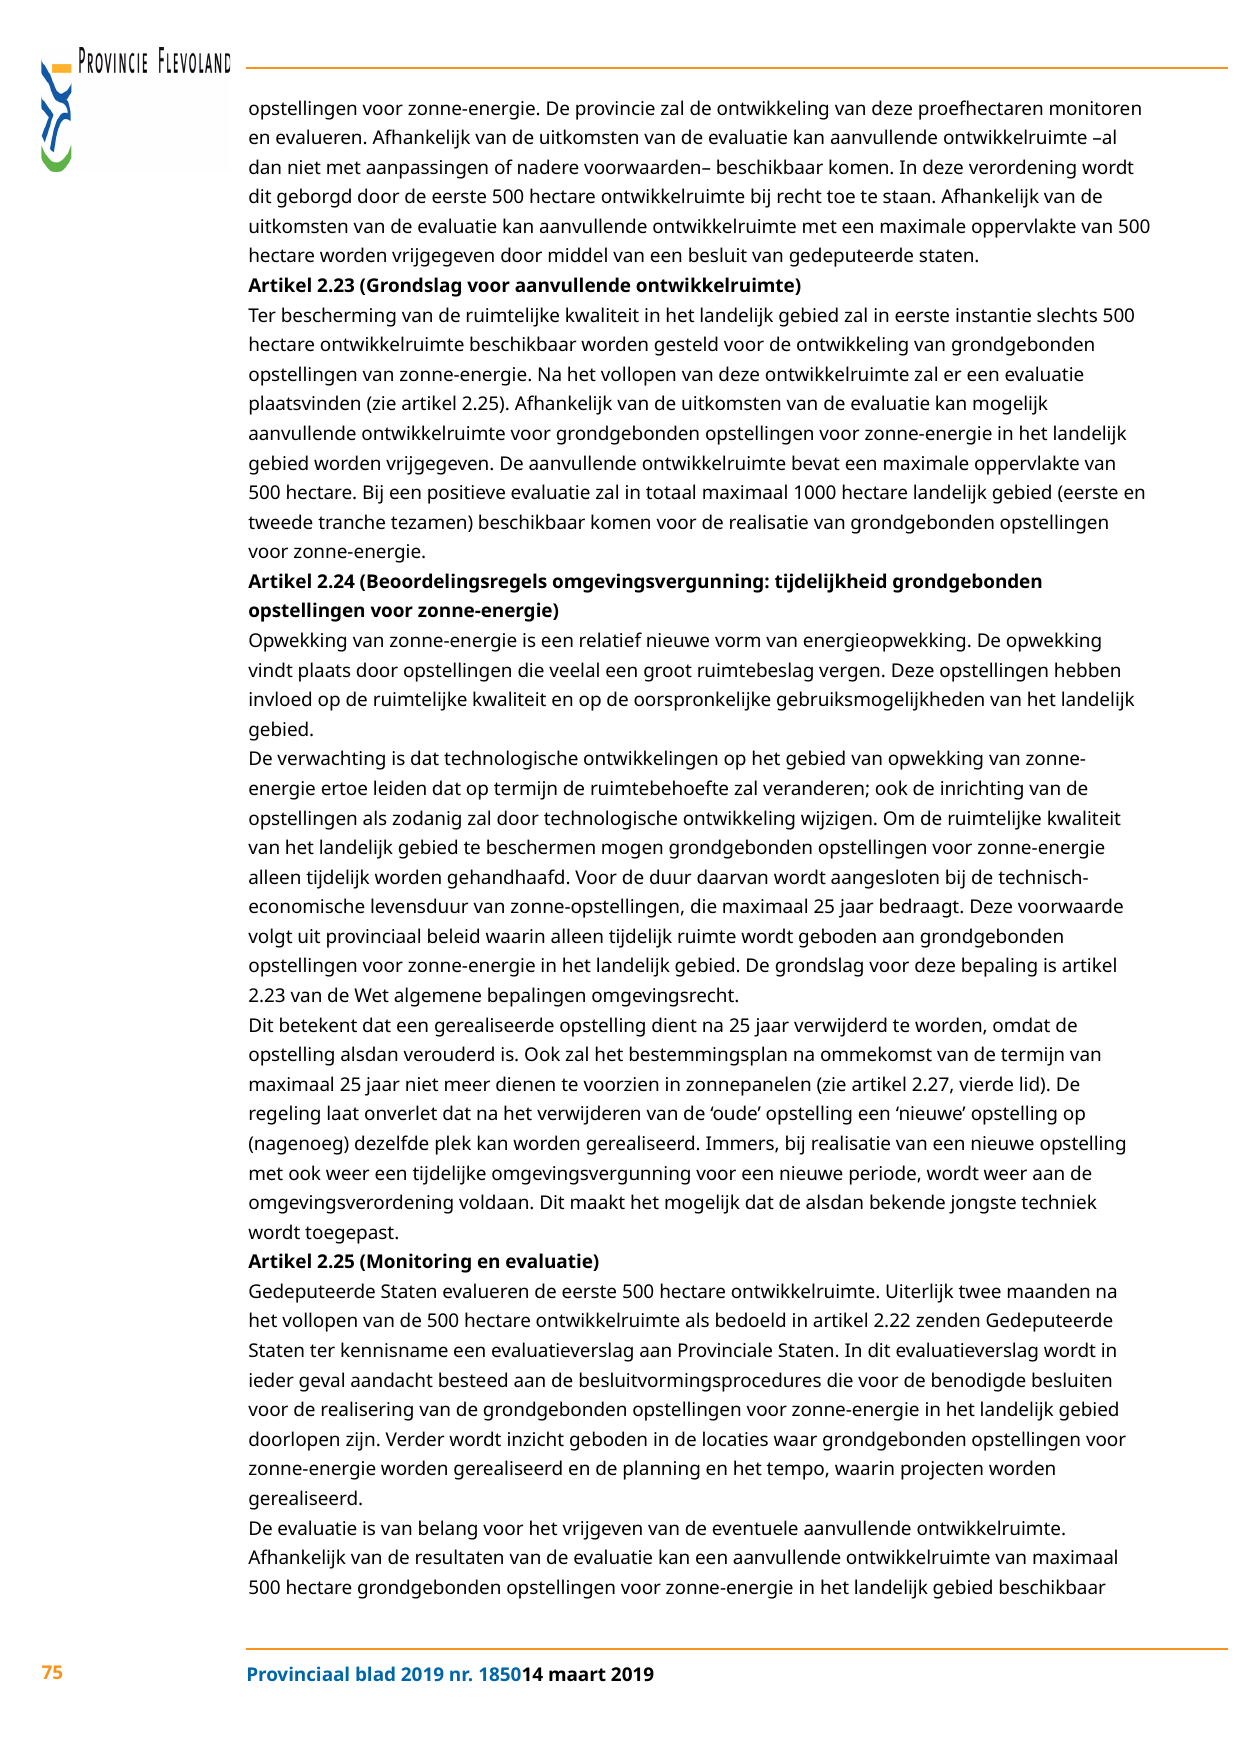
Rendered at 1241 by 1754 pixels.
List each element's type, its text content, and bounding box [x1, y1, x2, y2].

text Artikel 2.23 (Grondslag voor aanvullende ontwikkelruimte) [248, 272, 1152, 298]
text Artikel 2.24 (Beoordelingsregels omgevingsvergunning: tijdelijkheid grondgebonden opstellingen voor zonne-energie) [248, 568, 1152, 623]
text De evaluatie is van belang voor het vrijgeven van de eventuele aanvullende ontwikkelruimte. Afhankelijk van de resultaten van de evaluatie kan een aanvullende ontwikkelruimte van maximaal 500 hectare grondgebonden opstellingen voor zonne-energie in het landelijk gebied beschikbaar [248, 1515, 1152, 1600]
text Gedeputeerde Staten evalueren de eerste 500 hectare ontwikkelruimte. Uiterlijk twee maanden na het vollopen van de 500 hectare ontwikkelruimte als bedoeld in artikel 2.22 zenden Gedeputeerde Staten ter kennisname een evaluatieverslag aan Provinciale Staten. In dit evaluatieverslag wordt in ieder geval aandacht besteed aan de besluitvormingsprocedures die voor de benodigde besluiten voor de realisering van de grondgebonden opstellingen voor zonne-energie in het landelijk gebied doorlopen zijn. Verder wordt inzicht geboden in de locaties waar grondgebonden opstellingen voor zonne-energie worden gerealiseerd en de planning en het tempo, waarin projecten worden gerealiseerd. [248, 1278, 1152, 1511]
picture [41, 47, 231, 172]
text opstellingen voor zonne-energie. De provincie zal de ontwikkeling van deze proefhectaren monitoren en evalueren. Afhankelijk van de uitkomsten van de evaluatie kan aanvullende ontwikkelruimte –al dan niet met aanpassingen of nadere voorwaarden– beschikbaar komen. In deze verordening wordt dit geborgd door de eerste 500 hectare ontwikkelruimte bij recht toe te staan. Afhankelijk van de uitkomsten van de evaluatie kan aanvullende ontwikkelruimte met een maximale oppervlakte van 500 hectare worden vrijgegeven door middel van een besluit van gedeputeerde staten. [248, 95, 1152, 268]
text Artikel 2.25 (Monitoring en evaluatie) [248, 1248, 1152, 1274]
text De verwachting is dat technologische ontwikkelingen op het gebied van opwekking van zonne-energie ertoe leiden dat op termijn de ruimtebehoefte zal veranderen; ook de inrichting van de opstellingen als zodanig zal door technologische ontwikkeling wijzigen. Om de ruimtelijke kwaliteit van het landelijk gebied te beschermen mogen grondgebonden opstellingen voor zonne-energie alleen tijdelijk worden gehandhaafd. Voor de duur daarvan wordt aangesloten bij de technisch-economische levensduur van zonne-opstellingen, die maximaal 25 jaar bedraagt. Deze voorwaarde volgt uit provinciaal beleid waarin alleen tijdelijk ruimte wordt geboden aan grondgebonden opstellingen voor zonne-energie in het landelijk gebied. De grondslag voor deze bepaling is artikel 2.23 van de Wet algemene bepalingen omgevingsrecht. [248, 746, 1152, 1008]
text Dit betekent dat een gerealiseerde opstelling dient na 25 jaar verwijderd te worden, omdat de opstelling alsdan verouderd is. Ook zal het bestemmingsplan na ommekomst van de termijn van maximaal 25 jaar niet meer dienen te voorzien in zonnepanelen (zie artikel 2.27, vierde lid). De regeling laat onverlet dat na het verwijderen van de ‘oude’ opstelling een ‘nieuwe’ opstelling op (nagenoeg) dezelfde plek kan worden gerealiseerd. Immers, bij realisatie van een nieuwe opstelling met ook weer een tijdelijke omgevingsvergunning voor een nieuwe periode, wordt weer aan de omgevingsverordening voldaan. Dit maakt het mogelijk dat de alsdan bekende jongste techniek wordt toegepast. [248, 1012, 1152, 1245]
text Opwekking van zonne-energie is een relatief nieuwe vorm van energieopwekking. De opwekking vindt plaats door opstellingen die veelal een groot ruimtebeslag vergen. Deze opstellingen hebben invloed op de ruimtelijke kwaliteit en op de oorspronkelijke gebruiksmogelijkheden van het landelijk gebied. [248, 627, 1152, 742]
text Ter bescherming van de ruimtelijke kwaliteit in het landelijk gebied zal in eerste instantie slechts 500 hectare ontwikkelruimte beschikbaar worden gesteld voor de ontwikkeling van grondgebonden opstellingen van zonne-energie. Na het vollopen van deze ontwikkelruimte zal er een evaluatie plaatsvinden (zie artikel 2.25). Afhankelijk van de uitkomsten van de evaluatie kan mogelijk aanvullende ontwikkelruimte voor grondgebonden opstellingen voor zonne-energie in het landelijk gebied worden vrijgegeven. De aanvullende ontwikkelruimte bevat een maximale oppervlakte van 500 hectare. Bij een positieve evaluatie zal in totaal maximaal 1000 hectare landelijk gebied (eerste en tweede tranche tezamen) beschikbaar komen voor de realisatie van grondgebonden opstellingen voor zonne-energie. [248, 302, 1152, 564]
